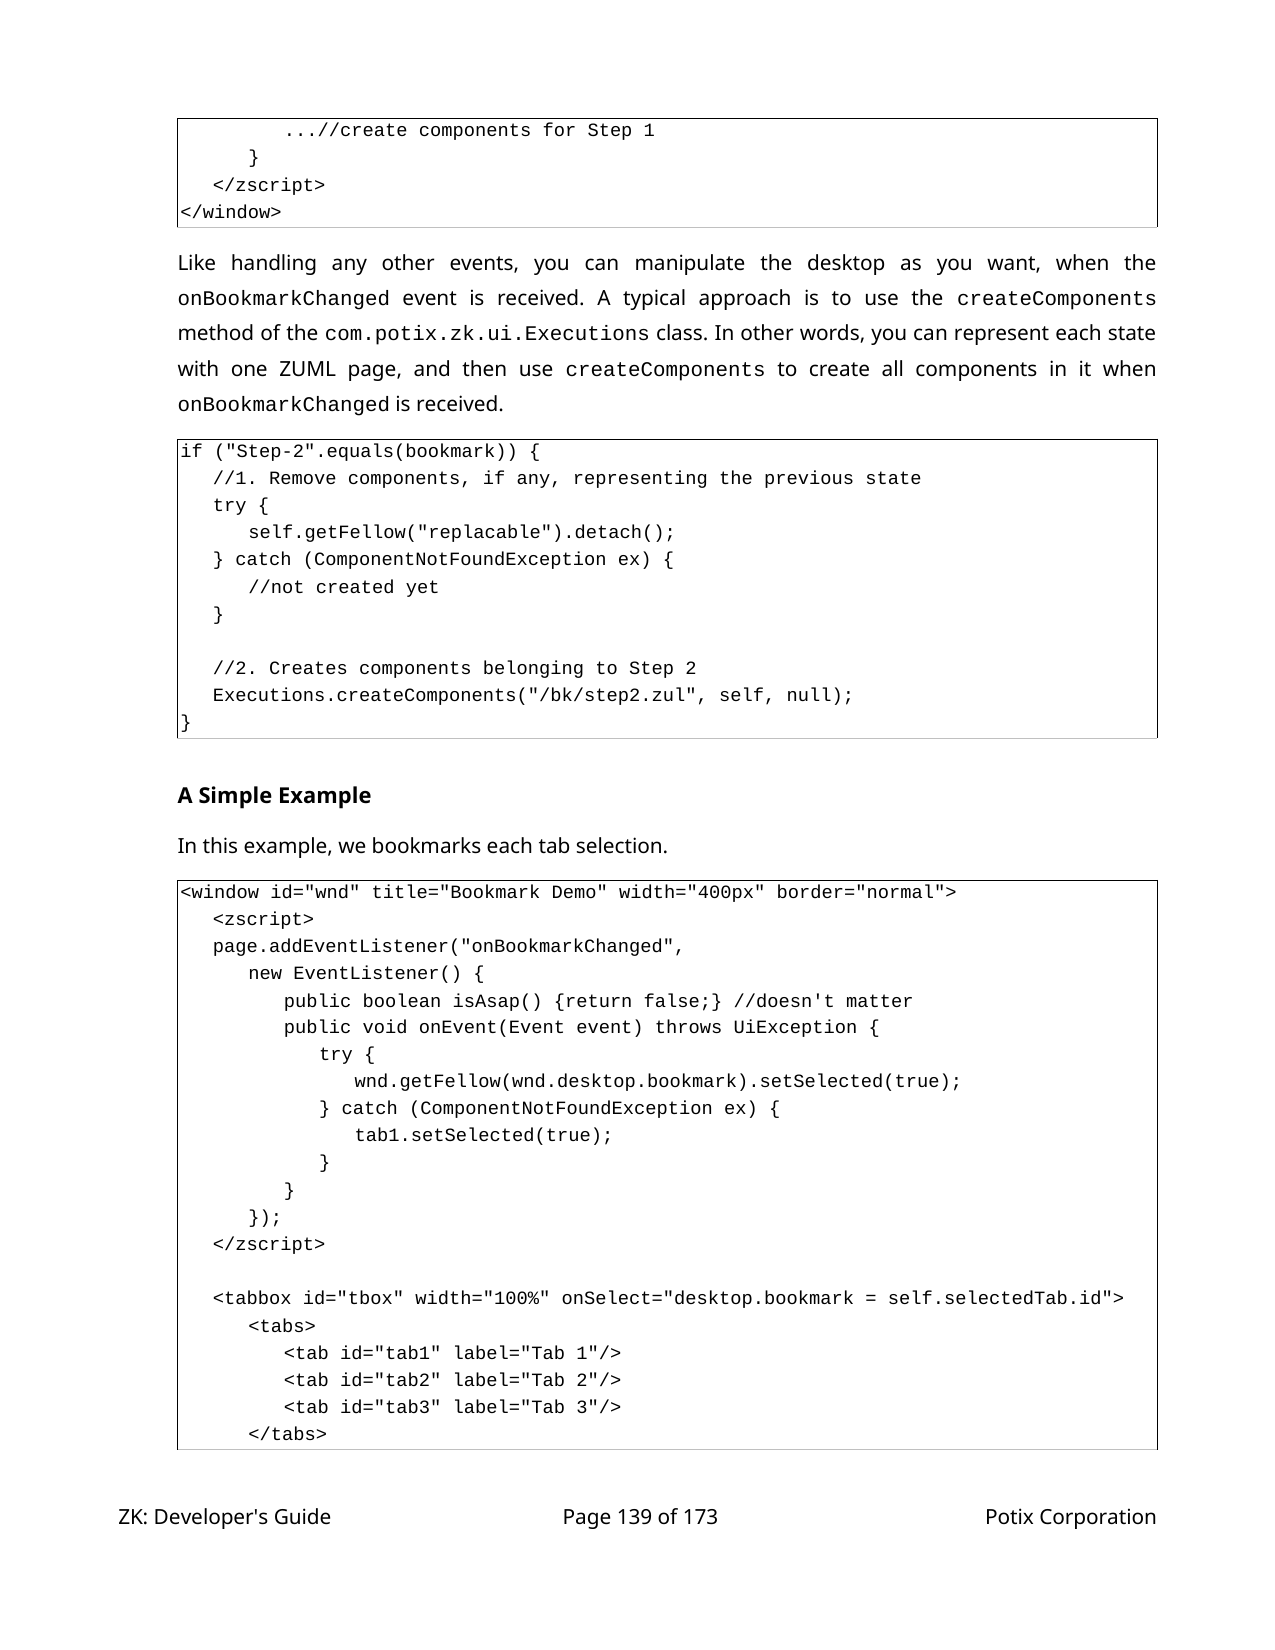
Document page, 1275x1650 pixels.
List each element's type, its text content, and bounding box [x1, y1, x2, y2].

text } [178, 1177, 1157, 1202]
text } catch (ComponentNotFoundException ex) { [178, 547, 1157, 572]
text self.getFellow("replacable").detach(); [178, 520, 1157, 544]
text //2. Creates components belonging to Step 2 [178, 656, 1157, 680]
text </zscript> [178, 1232, 1157, 1256]
subtitle A Simple Example [177, 780, 1157, 810]
text In this example, we bookmarks each tab selection. [177, 831, 1157, 859]
text } [178, 145, 1157, 169]
text ...//create components for Step 1 [178, 119, 1157, 142]
text page.addEventListener("onBookmarkChanged", [178, 934, 1157, 958]
text Executions.createComponents("/bk/step2.zul", self, null); [178, 683, 1157, 707]
text <tab id="tab1" label="Tab 1"/> [178, 1341, 1157, 1365]
text }); [178, 1205, 1157, 1229]
text <tabs> [178, 1313, 1157, 1338]
text //not created yet [178, 574, 1157, 599]
text new EventListener() { [178, 961, 1157, 986]
text } [178, 1150, 1157, 1174]
text wnd.getFellow(wnd.desktop.bookmark).setSelected(true); [178, 1069, 1157, 1093]
text public boolean isAsap() {return false;} //doesn't matter public void onEvent(Event event) throws UiException { try { [178, 988, 1157, 1066]
text </window> [178, 200, 1157, 227]
text tab1.setSelected(true); [178, 1123, 1157, 1147]
text </tabs> [178, 1422, 1157, 1449]
text } [178, 710, 1157, 738]
text <zscript> [178, 907, 1157, 931]
text <window id="wnd" title="Bookmark Demo" width="400px" border="normal"> [178, 881, 1157, 904]
text if ("Step-2".equals(bookmark)) { [178, 440, 1157, 463]
text //1. Remove components, if any, representing the previous state [178, 466, 1157, 490]
text <tabbox id="tbox" width="100%" onSelect="desktop.bookmark = self.selectedTab.id"> [178, 1286, 1157, 1311]
text } catch (ComponentNotFoundException ex) { [178, 1096, 1157, 1120]
text <tab id="tab3" label="Tab 3"/> [178, 1395, 1157, 1419]
text <tab id="tab2" label="Tab 2"/> [178, 1368, 1157, 1392]
text try { [178, 493, 1157, 517]
text } [178, 602, 1157, 626]
text </zscript> [178, 172, 1157, 197]
text Like handling any other events, you can manipulate the desktop as you want, when the onBookmarkChanged event is received. A typical approach is to use the createComponents method of the com.potix.zk.ui.Executions class. In other words, you can represent each state with one ZUML page, and then use createComponents to create all components in it when onBookmarkChanged is received. [177, 248, 1157, 418]
